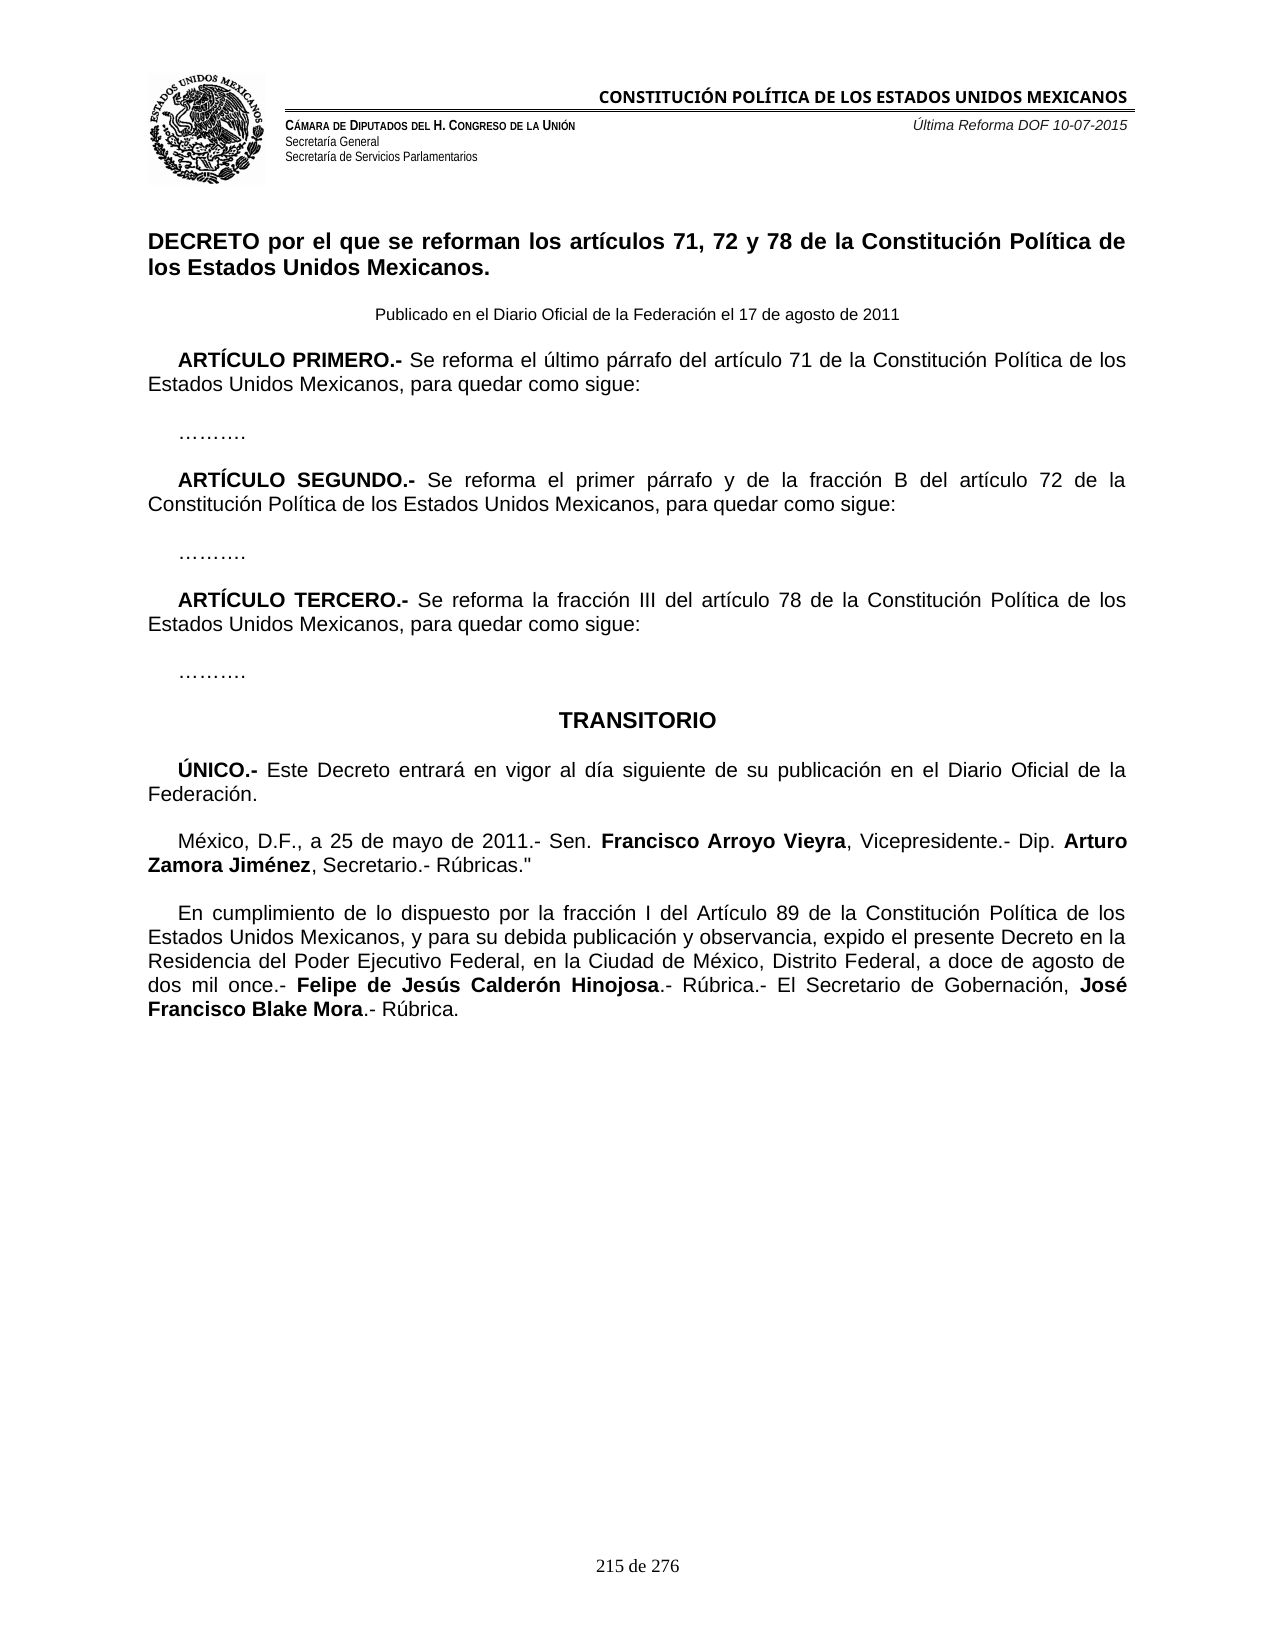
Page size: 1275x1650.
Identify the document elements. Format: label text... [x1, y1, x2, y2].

text ………. [148, 539, 1127, 563]
text ARTÍCULO SEGUNDO.- Se reforma el primer párrafo y de la fracción B del artículo 72 de la Constitución Política de los Estados Unidos Mexicanos, para quedar como sigue: [148, 468, 1127, 516]
text Publicado en el Diario Oficial de la Federación el 17 de agosto de 2011 [148, 305, 1127, 324]
text TRANSITORIO [148, 707, 1127, 733]
text ARTÍCULO TERCERO.- Se reforma la fracción III del artículo 78 de la Constitución Política de los Estados Unidos Mexicanos, para quedar como sigue: [148, 587, 1127, 635]
text ………. [148, 659, 1127, 683]
text ………. [148, 420, 1127, 444]
text ARTÍCULO PRIMERO.- Se reforma el último párrafo del artículo 71 de la Constitución Política de los Estados Unidos Mexicanos, para quedar como sigue: [148, 348, 1127, 396]
text DECRETO por el que se reforman los artículos 71, 72 y 78 de la Constitución Política de los Estados Unidos Mexicanos. [148, 228, 1127, 281]
text México, D.F., a 25 de mayo de 2011.- Sen. Francisco Arroyo Vieyra, Vicepresidente.- Dip. Arturo Zamora Jiménez, Secretario.- Rúbricas." [148, 829, 1127, 877]
text ÚNICO.- Este Decreto entrará en vigor al día siguiente de su publicación en el Diario Oficial de la Federación. [148, 757, 1127, 805]
text En cumplimiento de lo dispuesto por la fracción I del Artículo 89 de la Constitución Política de los Estados Unidos Mexicanos, y para su debida publicación y observancia, expido el presente Decreto en la Residencia del Poder Ejecutivo Federal, en la Ciudad de México, Distrito Federal, a doce de agosto de dos mil once.- Felipe de Jesús Calderón Hinojosa.- Rúbrica.- El Secretario de Gobernación, José Francisco Blake Mora.- Rúbrica. [148, 901, 1127, 1021]
